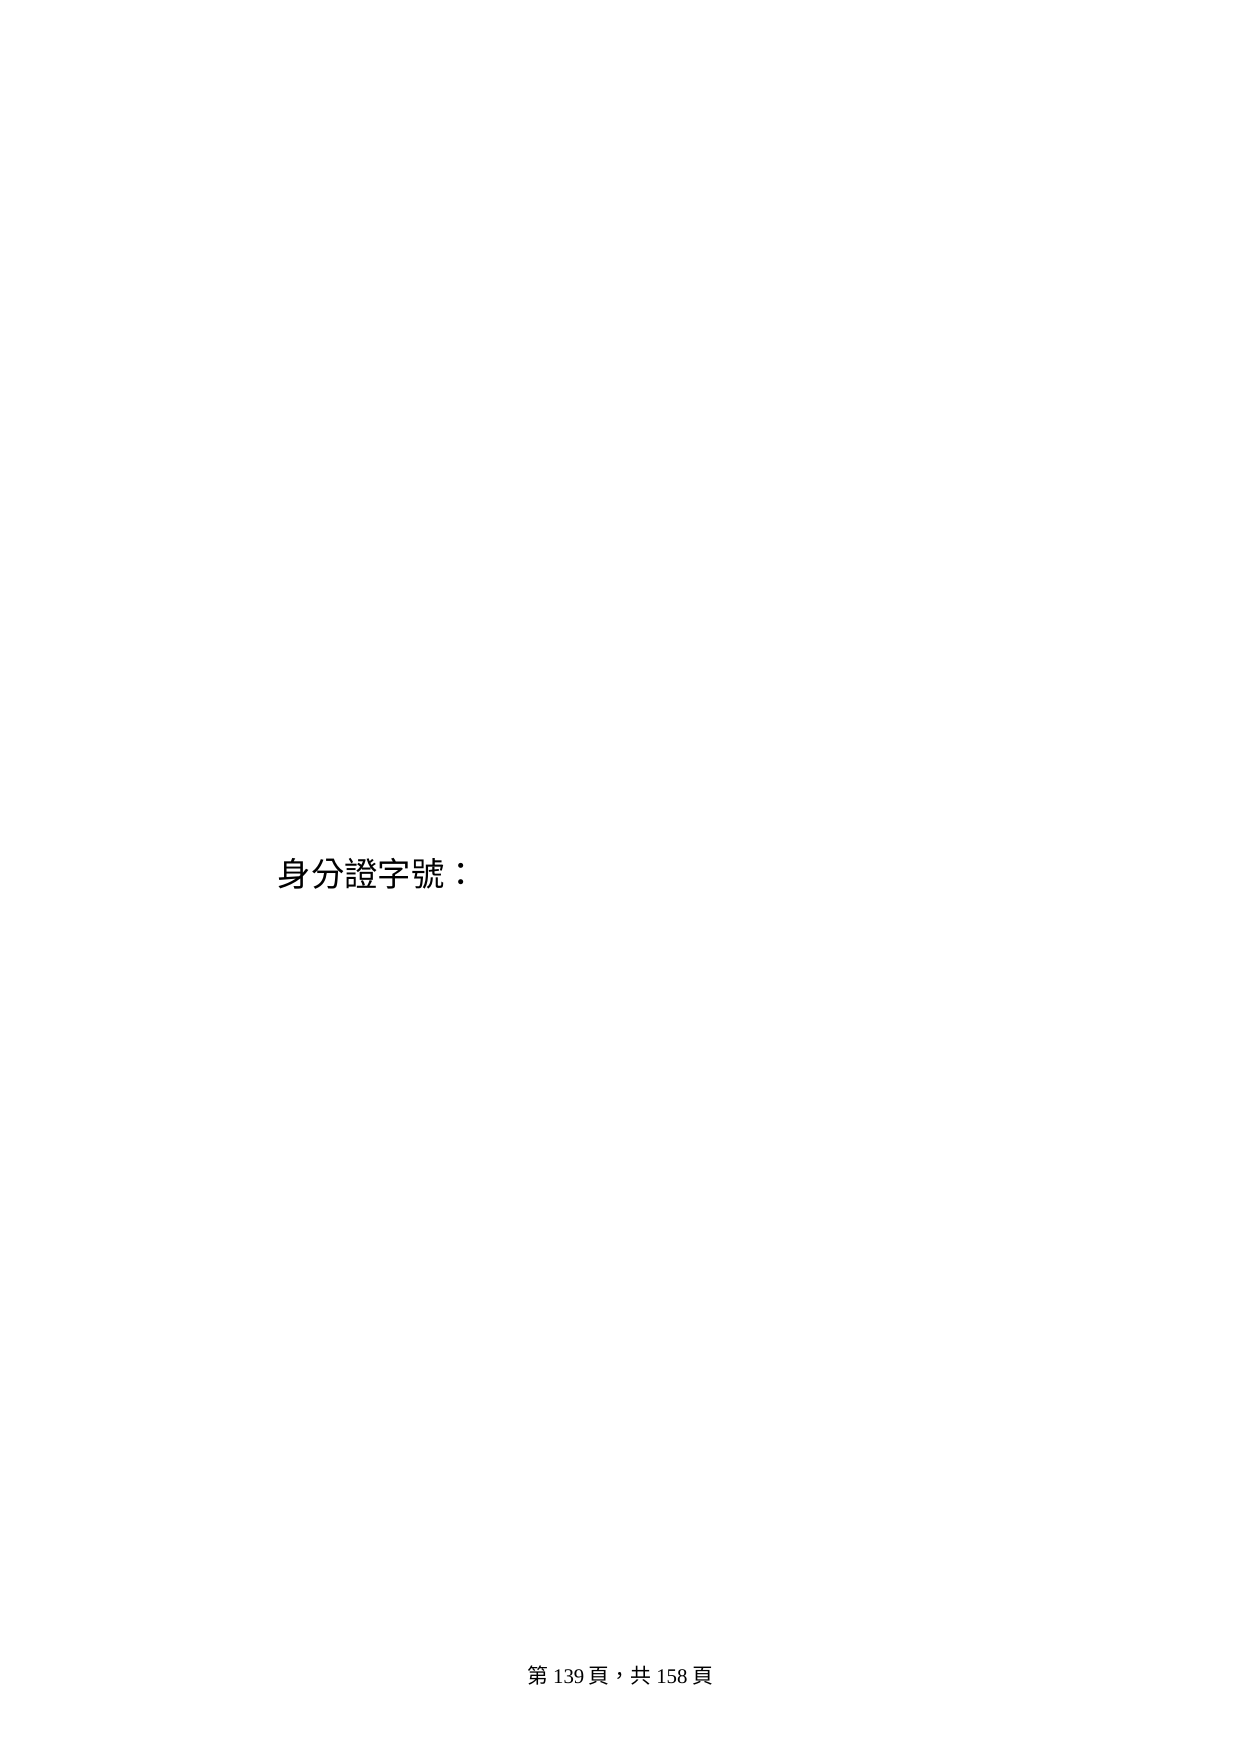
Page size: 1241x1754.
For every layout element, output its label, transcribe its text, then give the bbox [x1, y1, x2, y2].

text 身分證字號： [118, 828, 1122, 891]
